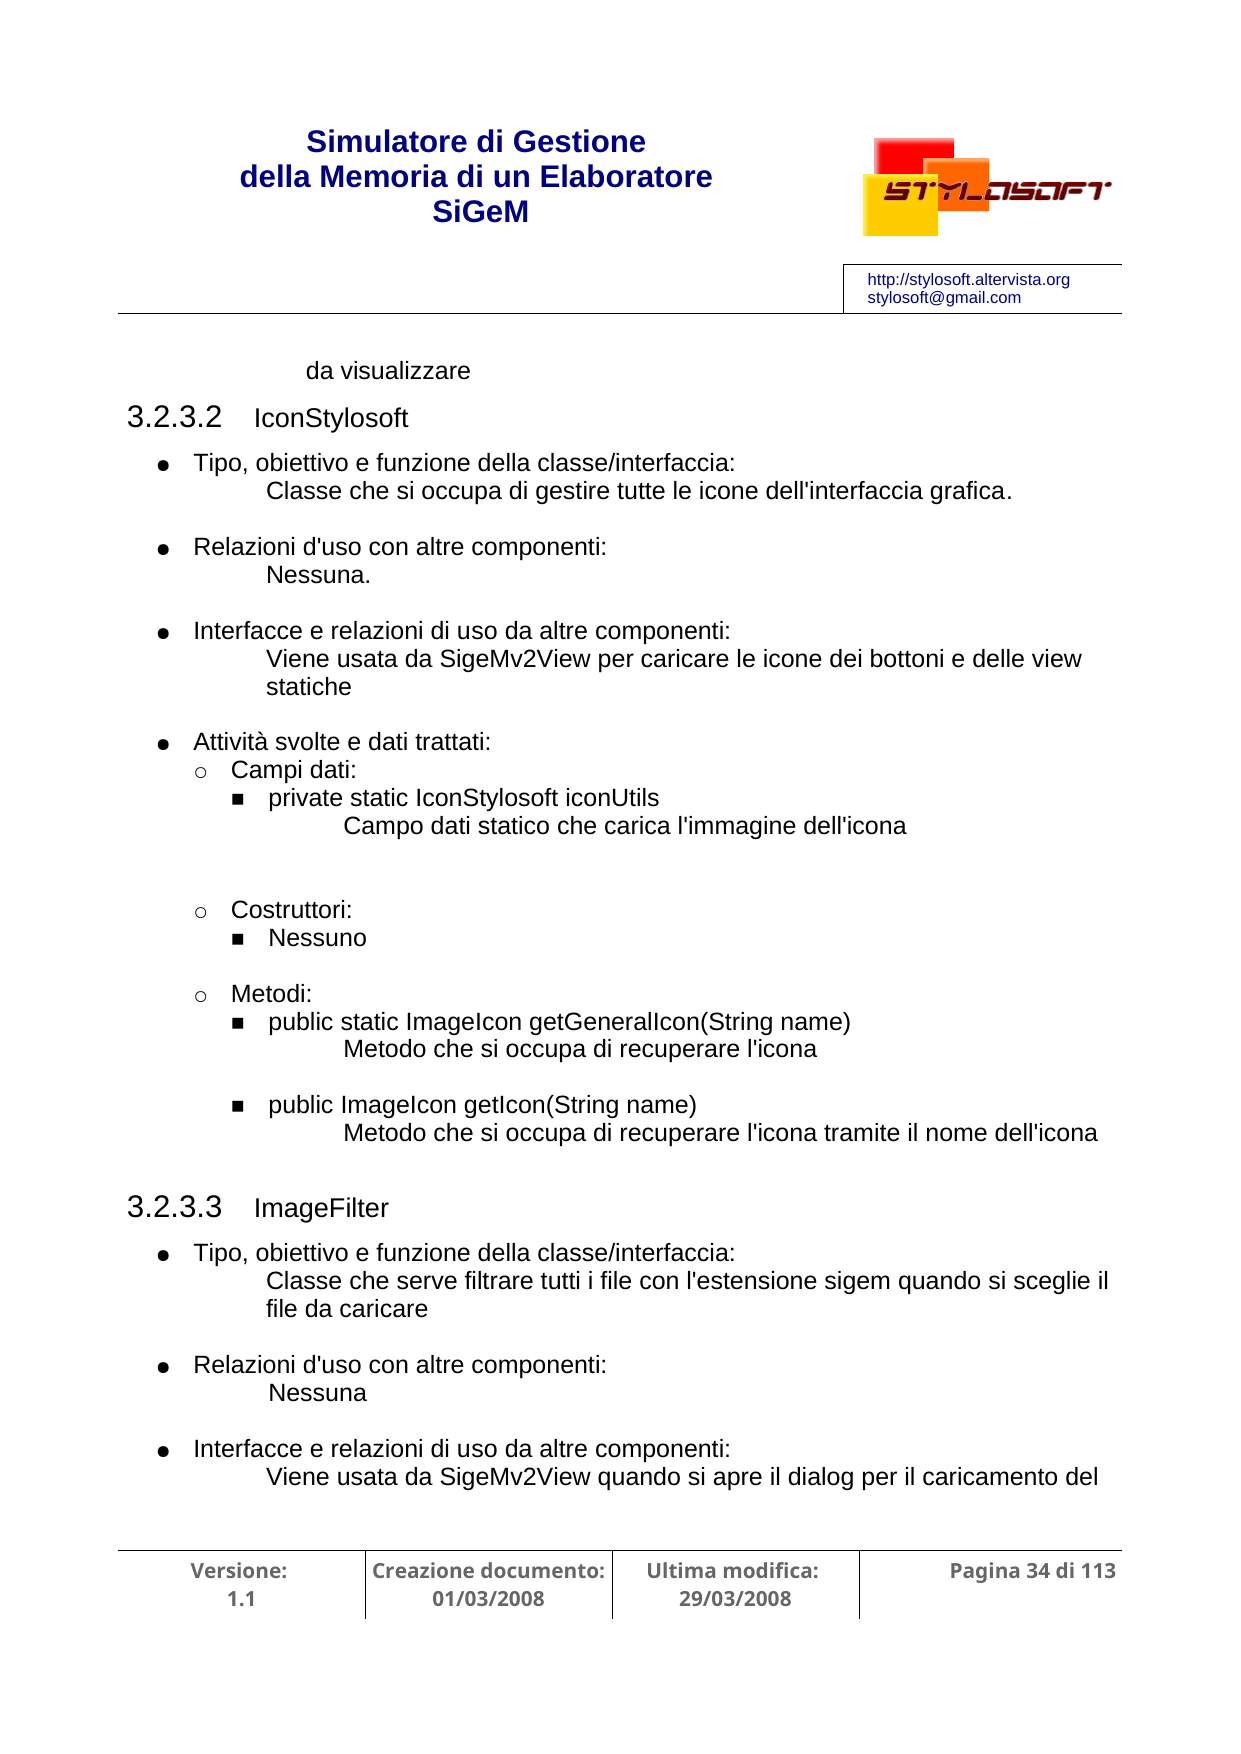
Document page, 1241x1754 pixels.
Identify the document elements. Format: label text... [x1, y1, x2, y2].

list private static IconStylosoft iconUtils [231, 784, 1122, 812]
subtitle IconStylosoft [118, 399, 1122, 434]
list Tipo, obiettivo e funzione della classe/interfaccia: [156, 449, 1122, 477]
list Attività svolte e dati trattati: [156, 728, 1122, 756]
list public ImageIcon getIcon(String name) [231, 1091, 1122, 1119]
list Classe che serve filtrare tutti i file con l'estensione sigem quando si sceglie il file da caricare [156, 1267, 1122, 1323]
picture [848, 123, 1117, 247]
list Nessuna [231, 1379, 1122, 1407]
list Viene usata da SigeMv2View per caricare le icone dei bottoni e delle view statiche [156, 644, 1122, 700]
list da visualizzare [268, 357, 1122, 384]
list Relazioni d'uso con altre componenti: [156, 1351, 1122, 1379]
list Campo dati statico che carica l'immagine dell'icona [306, 812, 1122, 840]
list Nessuna. [156, 561, 1122, 588]
list Metodo che si occupa di recuperare l'icona tramite il nome dell'icona [306, 1119, 1122, 1147]
list Interfacce e relazioni di uso da altre componenti: [156, 616, 1122, 644]
list Tipo, obiettivo e funzione della classe/interfaccia: [156, 1239, 1122, 1267]
list Classe che si occupa di gestire tutte le icone dell'interfaccia grafica. [156, 477, 1122, 505]
list Nessuno [231, 923, 1122, 951]
list Metodo che si occupa di recuperare l'icona [306, 1035, 1122, 1063]
list Metodi: [193, 979, 1122, 1007]
list Campi dati: [193, 756, 1122, 784]
subtitle ImageFilter [118, 1189, 1122, 1224]
list Viene usata da SigeMv2View quando si apre il dialog per il caricamento del [156, 1463, 1122, 1491]
list Interfacce e relazioni di uso da altre componenti: [156, 1435, 1122, 1463]
list Relazioni d'uso con altre componenti: [156, 533, 1122, 561]
list public static ImageIcon getGeneralIcon(String name) [231, 1007, 1122, 1035]
list Costruttori: [193, 896, 1122, 923]
